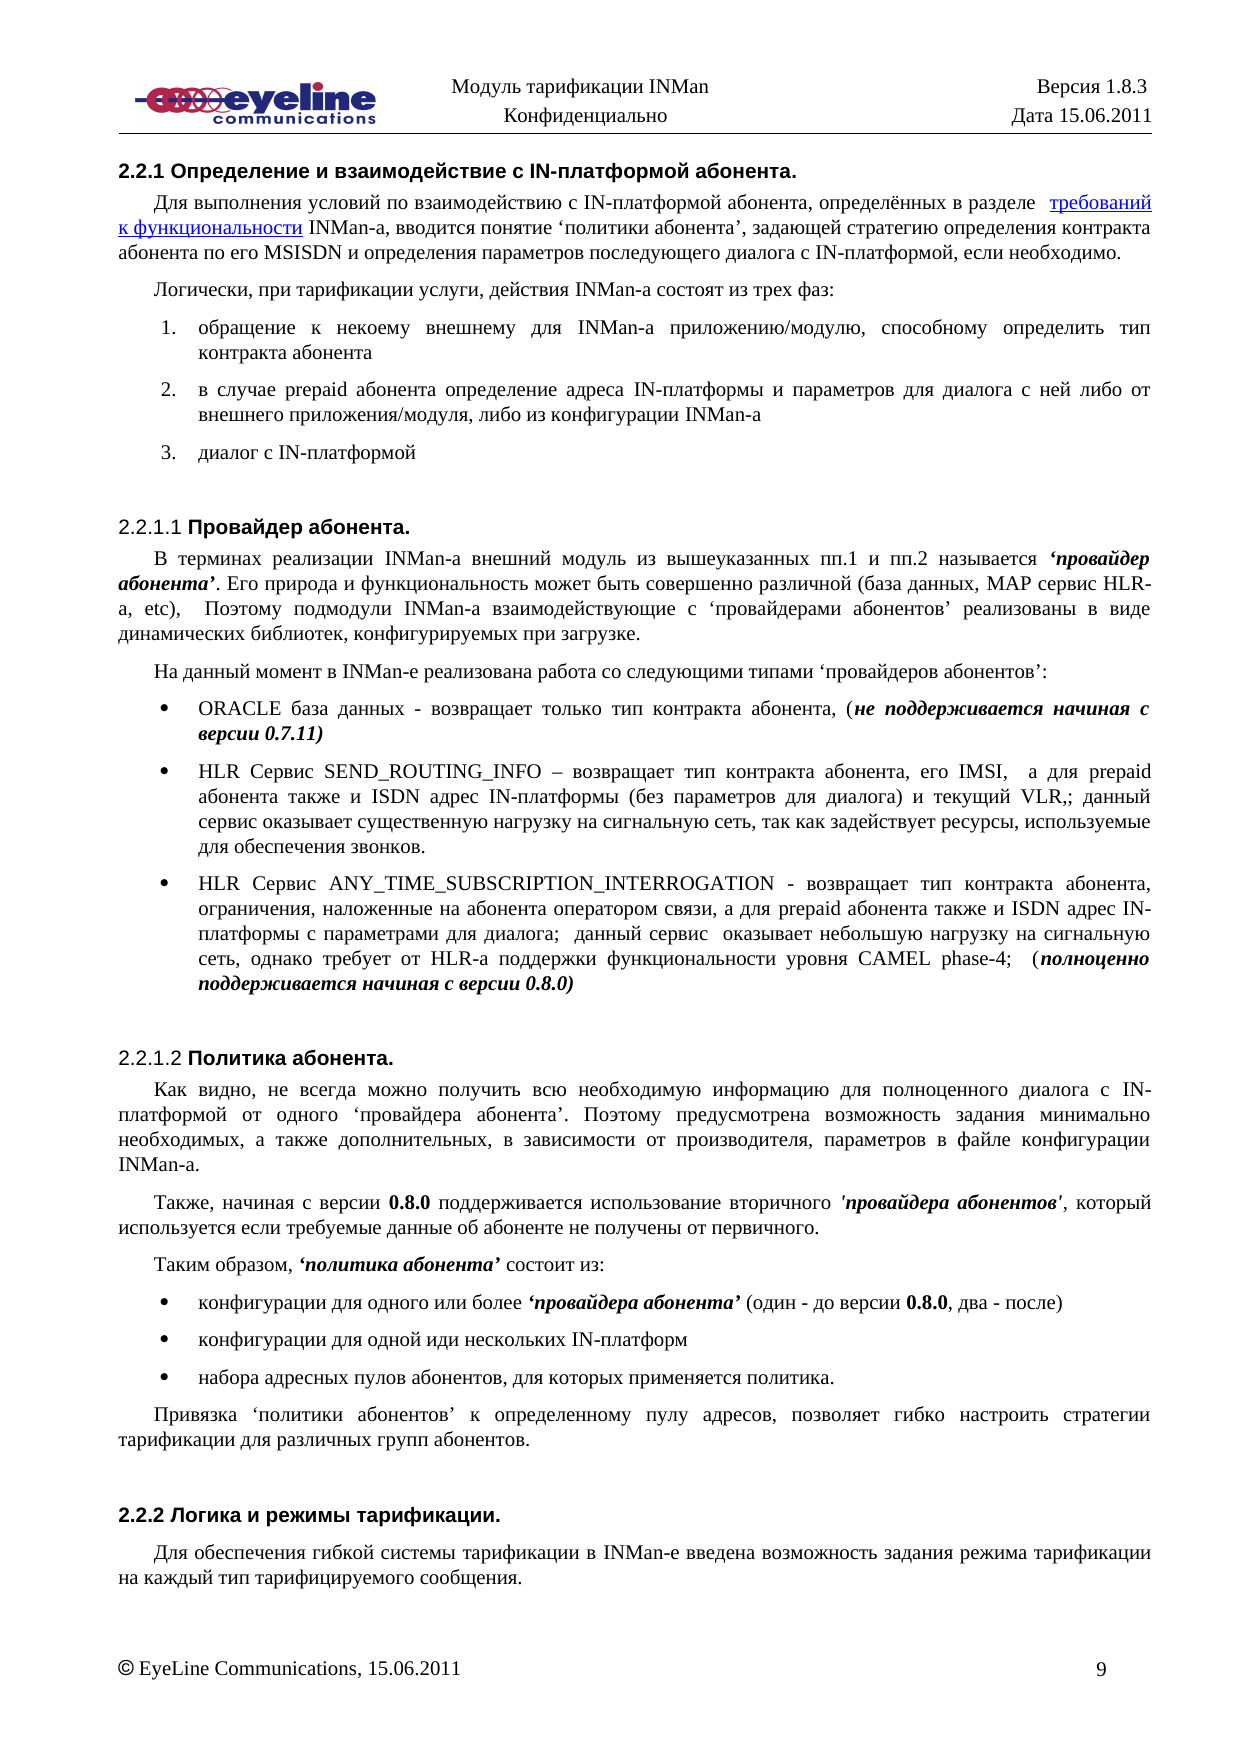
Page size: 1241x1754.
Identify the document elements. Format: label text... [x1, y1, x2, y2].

text Таким образом, ‘политика абонента’ состоит из: [118, 1251, 1151, 1276]
text Для выполнения условий по взаимодействию с IN-платформой абонента, определённых в разделе требований к функциональности INMan-a, вводится понятие ‘политики абонента’, задающей стратегию определения контракта абонента по его MSISDN и определения параметров последующего диалога с IN-платформой, если необходимо. [118, 189, 1151, 264]
subtitle Определение и взаимодействие с IN-платформой абонента. [118, 158, 1151, 183]
list диалог с IN-платформой [161, 439, 1151, 464]
list набора адресных пулов абонентов, для которых применяется политика. [161, 1364, 1151, 1389]
list в случае prepaid абонента определение адреса IN-платформы и параметров для диалога с ней либо от внешнего приложения/модуля, либо из конфигурации INMan-a [161, 376, 1151, 426]
text В терминах реализации INMan-a внешний модуль из вышеуказанных пп.1 и пп.2 называется ‘провайдер абонента’. Его природа и функциональность может быть совершенно различной (база данных, MAP сервис HLR-a, etc), Поэтому подмодули INMan-а взаимодействующие с ‘провайдерами абонентов’ реализованы в виде динамических библиотек, конфигурируемых при загрузке. [118, 545, 1151, 645]
picture [135, 82, 376, 124]
list обращение к некоему внешнему для INMan-a приложению/модулю, способному определить тип контракта абонента [161, 314, 1151, 364]
text Как видно, не всегда можно получить всю необходимую информацию для полноценного диалога с IN-платформой от одного ‘провайдера абонента’. Поэтому предусмотрена возможность задания минимально необходимых, а также дополнительных, в зависимости от производителя, параметров в файле конфигурации INMan-a. [118, 1076, 1151, 1176]
list конфигурации для одного или более ‘провайдера абонента’ (один - до версии 0.8.0, два - после) [161, 1289, 1151, 1314]
text Для обеспечения гибкой системы тарификации в INMan-е введена возможность задания режима тарификации на каждый тип тарифицируемого сообщения. [118, 1539, 1151, 1589]
list ORACLE база данных - возвращает только тип контракта абонента, (не поддерживается начиная с версии 0.7.11) [161, 695, 1151, 745]
list HLR Сервис ANY_TIME_SUBSCRIPTION_INTERROGATION - возвращает тип контракта абонента, ограничения, наложенные на абонента оператором связи, а для prepaid абонента также и ISDN адрес IN-платформы с параметрами для диалога; данный сервис оказывает небольшую нагрузку на сигнальную сеть, однако требует от HLR-a поддержки функциональности уровня CAMEL phase-4; (полноценно поддерживается начиная с версии 0.8.0) [161, 870, 1151, 995]
text На данный момент в INMan-е реализована работа со следующими типами ‘провайдеров абонентов’: [118, 658, 1151, 683]
text Привязка ‘политики абонентов’ к определенному пулу адресов, позволяет гибко настроить стратегии тарификации для различных групп абонентов. [118, 1401, 1151, 1451]
subtitle Провайдер абонента. [118, 514, 1151, 539]
text Также, начиная с версии 0.8.0 поддерживается использование вторичного 'провайдера абонентов', который используется если требуемые данные об абоненте не получены от первичного. [118, 1189, 1151, 1239]
text Логически, при тарификации услуги, действия INMan-a состоят из трех фаз: [118, 276, 1151, 301]
subtitle Политика абонента. [118, 1045, 1151, 1070]
list конфигурации для одной иди нескольких IN-платформ [161, 1326, 1151, 1351]
list HLR Сервис SEND_ROUTING_INFO – возвращает тип контракта абонента, его IMSI, а для prepaid абонента также и ISDN адрес IN-платформы (без параметров для диалога) и текущий VLR,; данный сервис оказывает существенную нагрузку на сигнальную сеть, так как задействует ресурсы, используемые для обеспечения звонков. [161, 758, 1151, 858]
subtitle Логика и режимы тарификации. [118, 1501, 1151, 1526]
